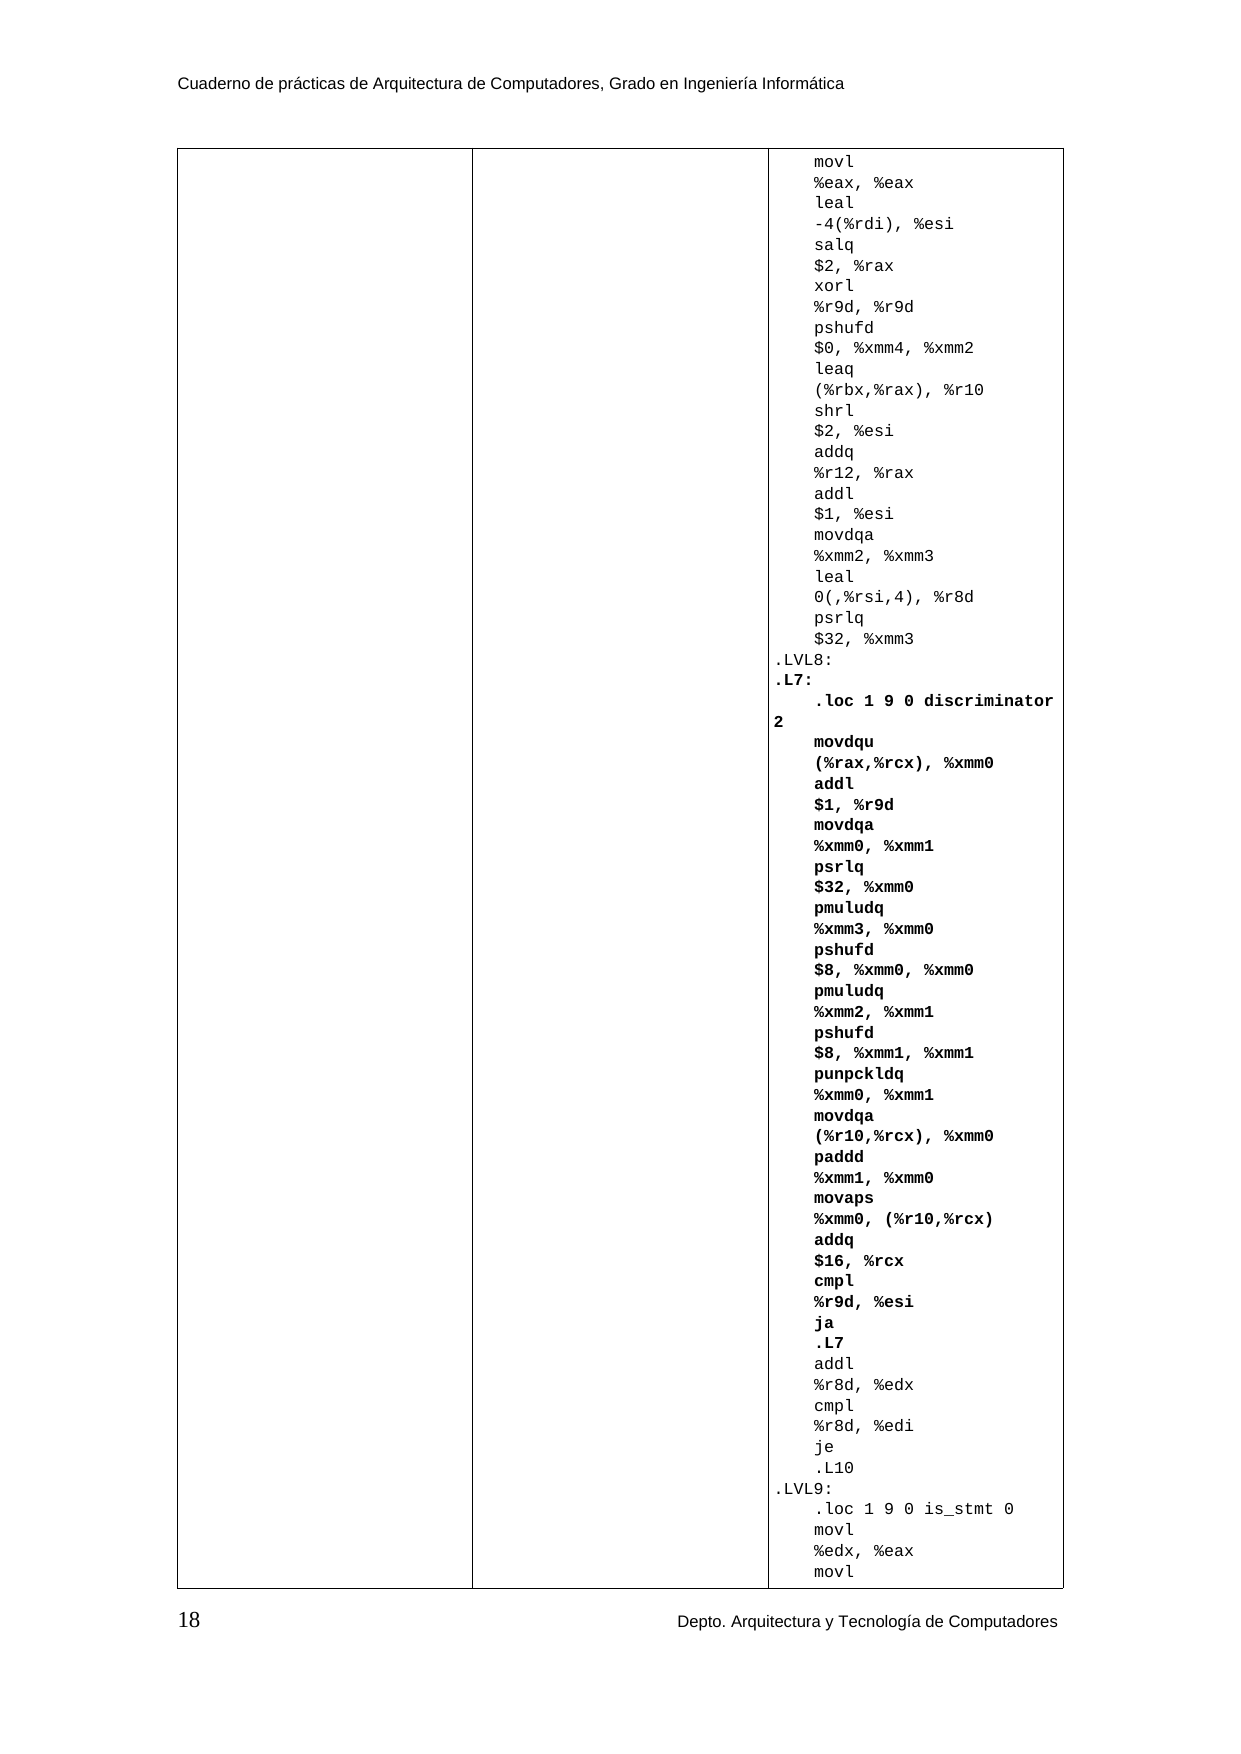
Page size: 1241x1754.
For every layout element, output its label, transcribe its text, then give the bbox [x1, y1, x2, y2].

table_cell movl %eax, %eax leal -4(%rdi), %esi salq $2, %rax xorl %r9d, %r9d pshufd $0, %xmm4, %xmm2 leaq (%rbx,%rax), %r10 shrl $2, %esi addq %r12, %rax addl $1, %esi movdqa %xmm2, %xmm3 leal 0(,%rsi,4), %r8d psrlq $32, %xmm3 .LVL8: .L7: .loc 1 9 0 discriminator 2 movdqu (%rax,%rcx), %xmm0 addl $1, %r9d movdqa %xmm0, %xmm1 psrlq $32, %xmm0 pmuludq %xmm3, %xmm0 pshufd $8, %xmm0, %xmm0 pmuludq %xmm2, %xmm1 pshufd $8, %xmm1, %xmm1 punpckldq %xmm0, %xmm1 movdqa (%r10,%rcx), %xmm0 paddd %xmm1, %xmm0 movaps %xmm0, (%r10,%rcx) addq $16, %rcx cmpl %r9d, %esi ja .L7 addl %r8d, %edx cmpl %r8d, %edi je .L10 .LVL9: .loc 1 9 0 is_stmt 0 movl %edx, %eax movl [769, 149, 1063, 1588]
table_cell [473, 149, 768, 1588]
table_cell [178, 149, 472, 1588]
